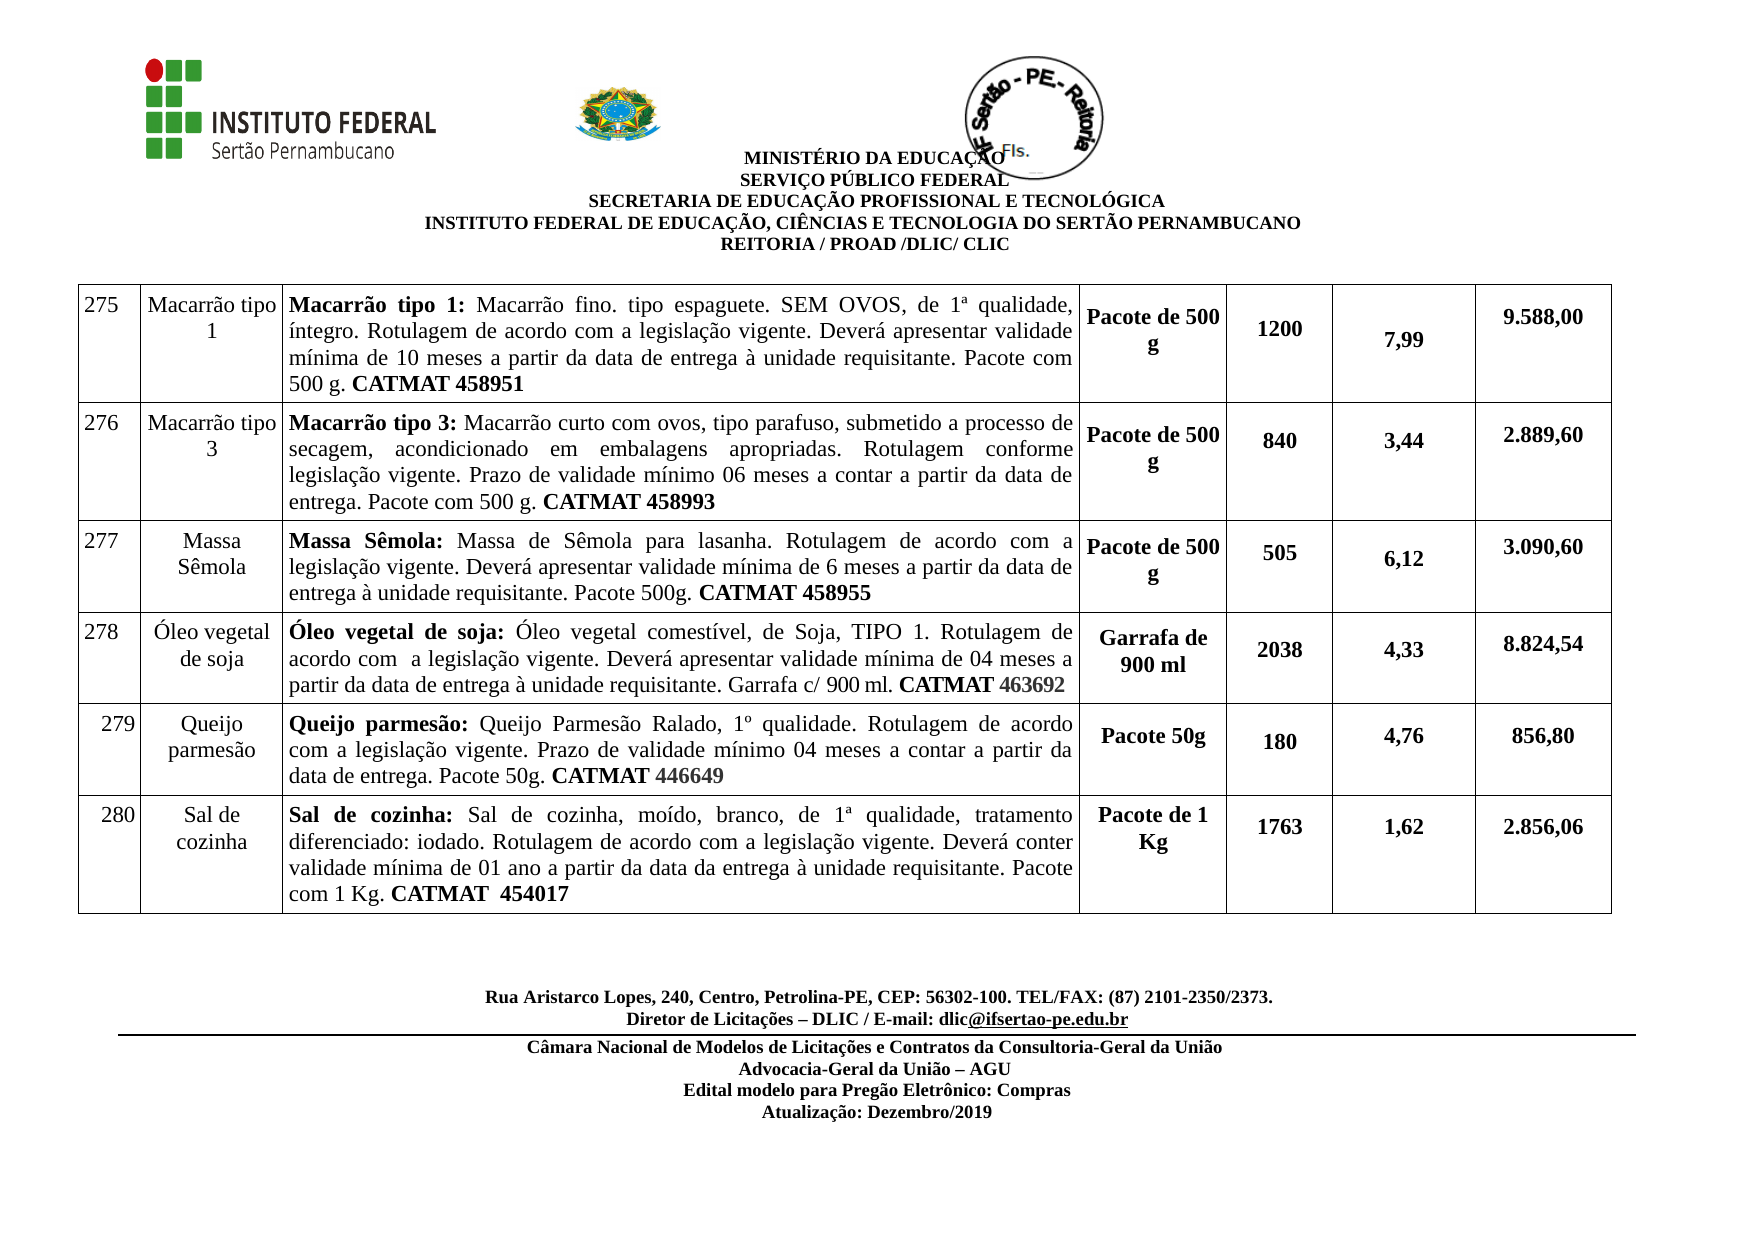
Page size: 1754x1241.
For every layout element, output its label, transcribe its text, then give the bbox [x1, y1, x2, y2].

table_cell 3,44 [1333, 403, 1475, 520]
table_cell 1,62 [1333, 796, 1475, 913]
table_cell Óleo vegetal de soja [141, 613, 282, 703]
table_cell 1200 [1227, 285, 1332, 402]
table_cell Pacote de 1 Kg [1080, 796, 1226, 913]
table_cell Óleo vegetal de soja: Óleo vegetal comestível, de Soja, TIPO 1. Rotulagem de acordo com a legislação vigente. Deverá apresentar validade mínima de 04 meses a partir da data de entrega à unidade requisitante. Garrafa c/ 900 ml. CATMAT 463692 [283, 613, 1079, 703]
table_cell 276 [79, 403, 140, 520]
table_cell 4,33 [1333, 613, 1475, 703]
table_cell Macarrão tipo 3: Macarrão curto com ovos, tipo parafuso, submetido a processo de secagem, acondicionado em embalagens apropriadas. Rotulagem conforme legislação vigente. Prazo de validade mínimo 06 meses a contar a partir da data de entrega. Pacote com 500 g. CATMAT 458993 [283, 403, 1079, 520]
table_cell Massa Sêmola [141, 521, 282, 612]
table_cell 8.824,54 [1476, 613, 1611, 703]
table_cell 1763 [1227, 796, 1332, 913]
table_cell Macarrão tipo 1 [141, 285, 282, 402]
picture [145, 58, 435, 159]
table_cell 278 [79, 613, 140, 703]
picture [575, 87, 661, 141]
table_cell Garrafa de 900 ml [1080, 613, 1226, 703]
table_cell 4,76 [1333, 704, 1475, 795]
table_cell 180 [1227, 704, 1332, 795]
table_cell 2038 [1227, 613, 1332, 703]
table_cell Pacote de 500 g [1080, 521, 1226, 612]
table_cell 3.090,60 [1476, 521, 1611, 612]
table_cell Pacote de 500 g [1080, 285, 1226, 402]
table_cell 9.588,00 [1476, 285, 1611, 402]
table_cell 856,80 [1476, 704, 1611, 795]
table_cell Macarrão tipo 3 [141, 403, 282, 520]
table_cell 280 [79, 796, 140, 913]
table_cell 505 [1227, 521, 1332, 612]
table_cell Massa Sêmola: Massa de Sêmola para lasanha. Rotulagem de acordo com a legislação vigente. Deverá apresentar validade mínima de 6 meses a partir da data de entrega à unidade requisitante. Pacote 500g. CATMAT 458955 [283, 521, 1079, 612]
table_cell Sal de cozinha: Sal de cozinha, moído, branco, de 1ª qualidade, tratamento diferenciado: iodado. Rotulagem de acordo com a legislação vigente. Deverá conter validade mínima de 01 ano a partir da data da entrega à unidade requisitante. Pacote com 1 Kg. CATMAT 454017 [283, 796, 1079, 913]
table_cell Queijo parmesão [141, 704, 282, 795]
table_cell 6,12 [1333, 521, 1475, 612]
picture [957, 45, 1111, 186]
table_cell 275 [79, 285, 140, 402]
table_cell Pacote de 500 g [1080, 403, 1226, 520]
table_cell Macarrão tipo 1: Macarrão fino. tipo espaguete. SEM OVOS, de 1ª qualidade, íntegro. Rotulagem de acordo com a legislação vigente. Deverá apresentar validade mínima de 10 meses a partir da data de entrega à unidade requisitante. Pacote com 500 g. CATMAT 458951 [283, 285, 1079, 402]
table_cell Queijo parmesão: Queijo Parmesão Ralado, 1º qualidade. Rotulagem de acordo com a legislação vigente. Prazo de validade mínimo 04 meses a contar a partir da data de entrega. Pacote 50g. CATMAT 446649 [283, 704, 1079, 795]
table_cell 840 [1227, 403, 1332, 520]
table_cell 2.889,60 [1476, 403, 1611, 520]
table_cell 7,99 [1333, 285, 1475, 402]
table_cell 279 [79, 704, 140, 795]
table_cell 2.856,06 [1476, 796, 1611, 913]
table_cell 277 [79, 521, 140, 612]
table_cell Sal de cozinha [141, 796, 282, 913]
table_cell Pacote 50g [1080, 704, 1226, 795]
